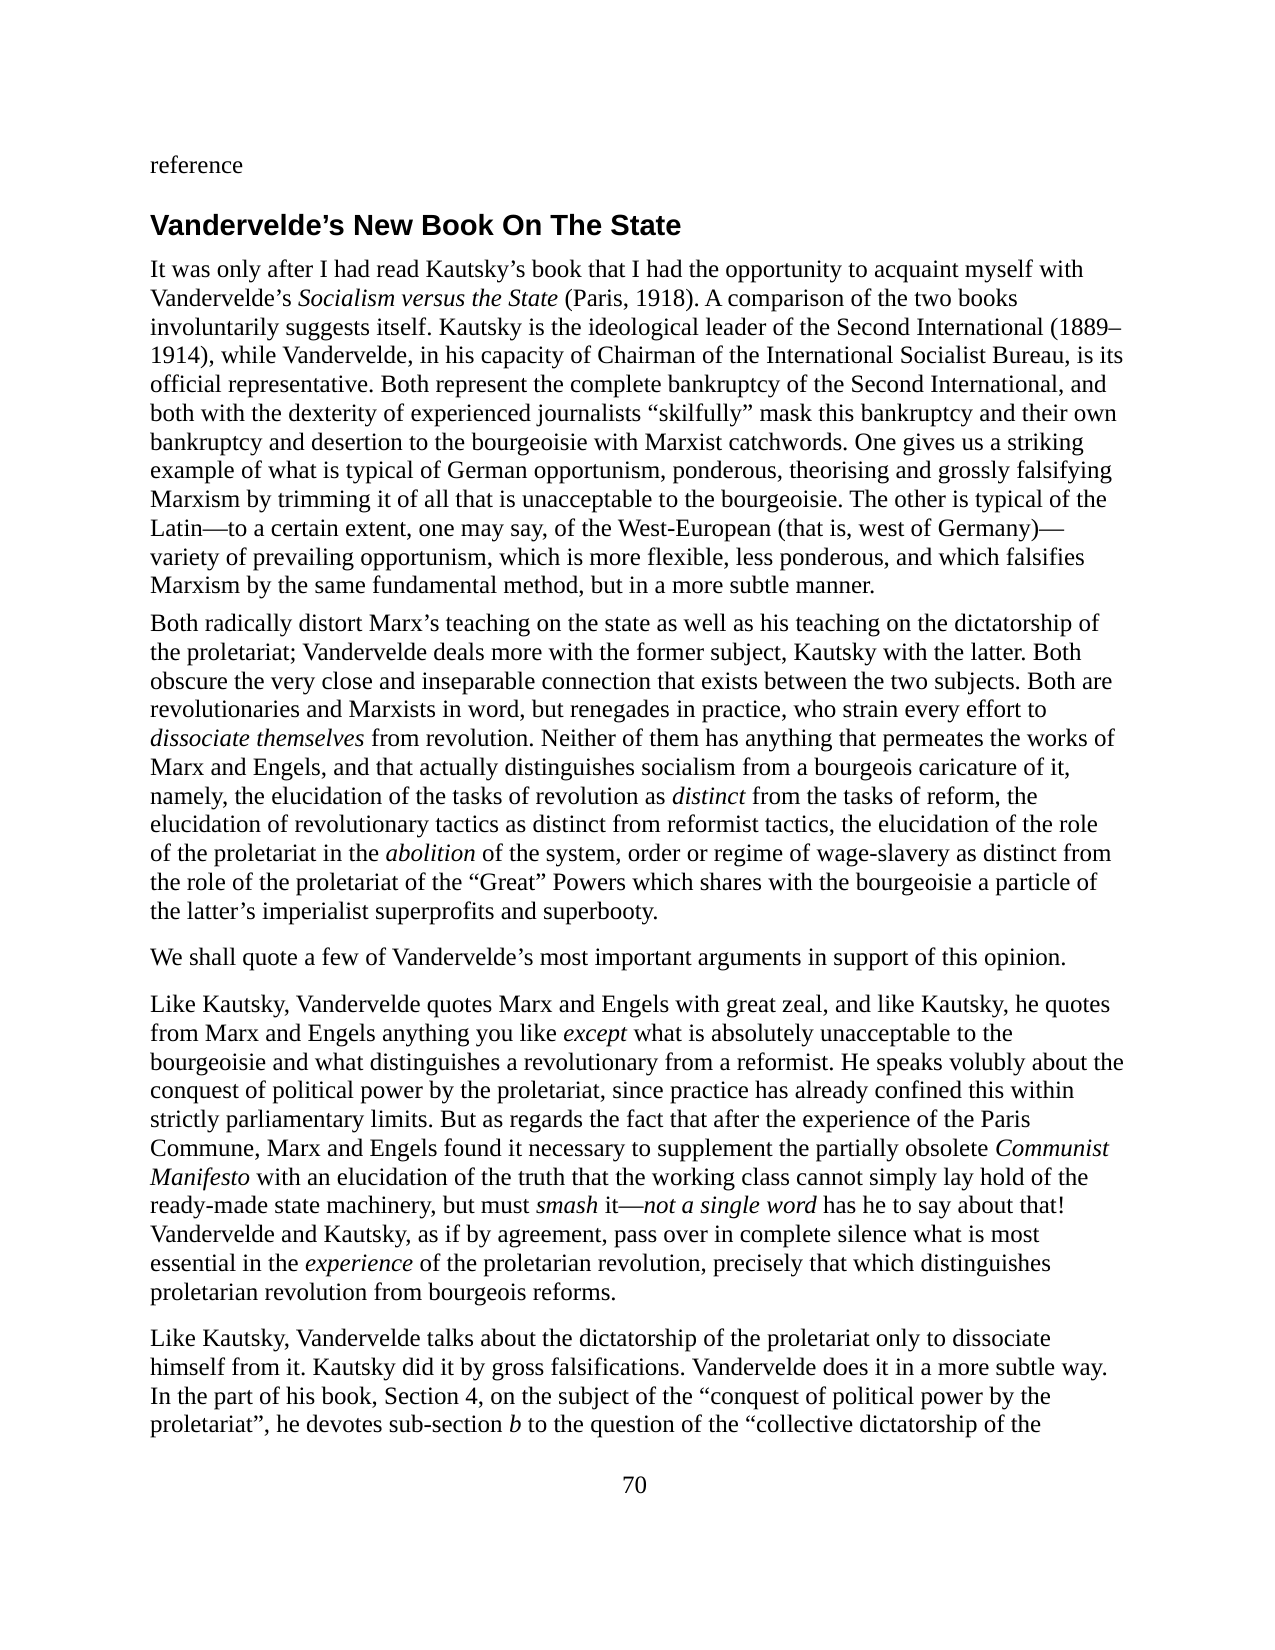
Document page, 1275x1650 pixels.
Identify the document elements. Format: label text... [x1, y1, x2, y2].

text Both radically distort Marx’s teaching on the state as well as his teaching on the dictatorship of the proletariat; Vandervelde deals more with the former subject, Kautsky with the latter. Both obscure the very close and inseparable connection that exists between the two subjects. Both are revolutionaries and Marxists in word, but renegades in practice, who strain every effort to dissociate themselves from revolution. Neither of them has anything that permeates the works of Marx and Engels, and that actually distinguishes socialism from a bourgeois caricature of it, namely, the elucidation of the tasks of revolution as distinct from the tasks of reform, the elucidation of revolutionary tactics as distinct from reformist tactics, the elucidation of the role of the proletariat in the abolition of the system, order or regime of wage-slavery as distinct from the role of the proletariat of the “Great” Powers which shares with the bourgeoisie a particle of the latter’s imperialist superprofits and superbooty. [150, 608, 1125, 924]
subtitle Vandervelde’s New Book On The State [150, 208, 1125, 242]
text We shall quote a few of Vandervelde’s most important arguments in support of this opinion. [150, 942, 1125, 971]
text Like Kautsky, Vandervelde quotes Marx and Engels with great zeal, and like Kautsky, he quotes from Marx and Engels anything you like except what is absolutely unacceptable to the bourgeoisie and what distinguishes a revolutionary from a reformist. He speaks volubly about the conquest of political power by the proletariat, since practice has already confined this within strictly parliamentary limits. But as regards the fact that after the experience of the Paris Commune, Marx and Engels found it necessary to supplement the partially obsolete Communist Manifesto with an elucidation of the truth that the working class cannot simply lay hold of the ready-made state machinery, but must smash it—not a single word has he to say about that! Vandervelde and Kautsky, as if by agreement, pass over in complete silence what is most essential in the experience of the proletarian revolution, precisely that which distinguishes proletarian revolution from bourgeois reforms. [150, 989, 1125, 1305]
text It was only after I had read Kautsky’s book that I had the opportunity to acquaint myself with Vandervelde’s Socialism versus the State (Paris, 1918). A comparison of the two books involuntarily suggests itself. Kautsky is the ideological leader of the Second International (1889–1914), while Vandervelde, in his capacity of Chairman of the International Socialist Bureau, is its official representative. Both represent the complete bankruptcy of the Second International, and both with the dexterity of experienced journalists “skilfully” mask this bankruptcy and their own bankruptcy and desertion to the bourgeoisie with Marxist catchwords. One gives us a striking example of what is typical of German opportunism, ponderous, theorising and grossly falsifying Marxism by trimming it of all that is unacceptable to the bourgeoisie. The other is typical of the Latin—to a certain extent, one may say, of the West-European (that is, west of Germany)—variety of prevailing opportunism, which is more flexible, less ponderous, and which falsifies Marxism by the same fundamental method, but in a more subtle manner. [150, 254, 1125, 599]
text Like Kautsky, Vandervelde talks about the dictatorship of the proletariat only to dissociate himself from it. Kautsky did it by gross falsifications. Vandervelde does it in a more subtle way. In the part of his book, Section 4, on the subject of the “conquest of political power by the proletariat”, he devotes sub-section b to the question of the “collective dictatorship of the [150, 1323, 1125, 1438]
